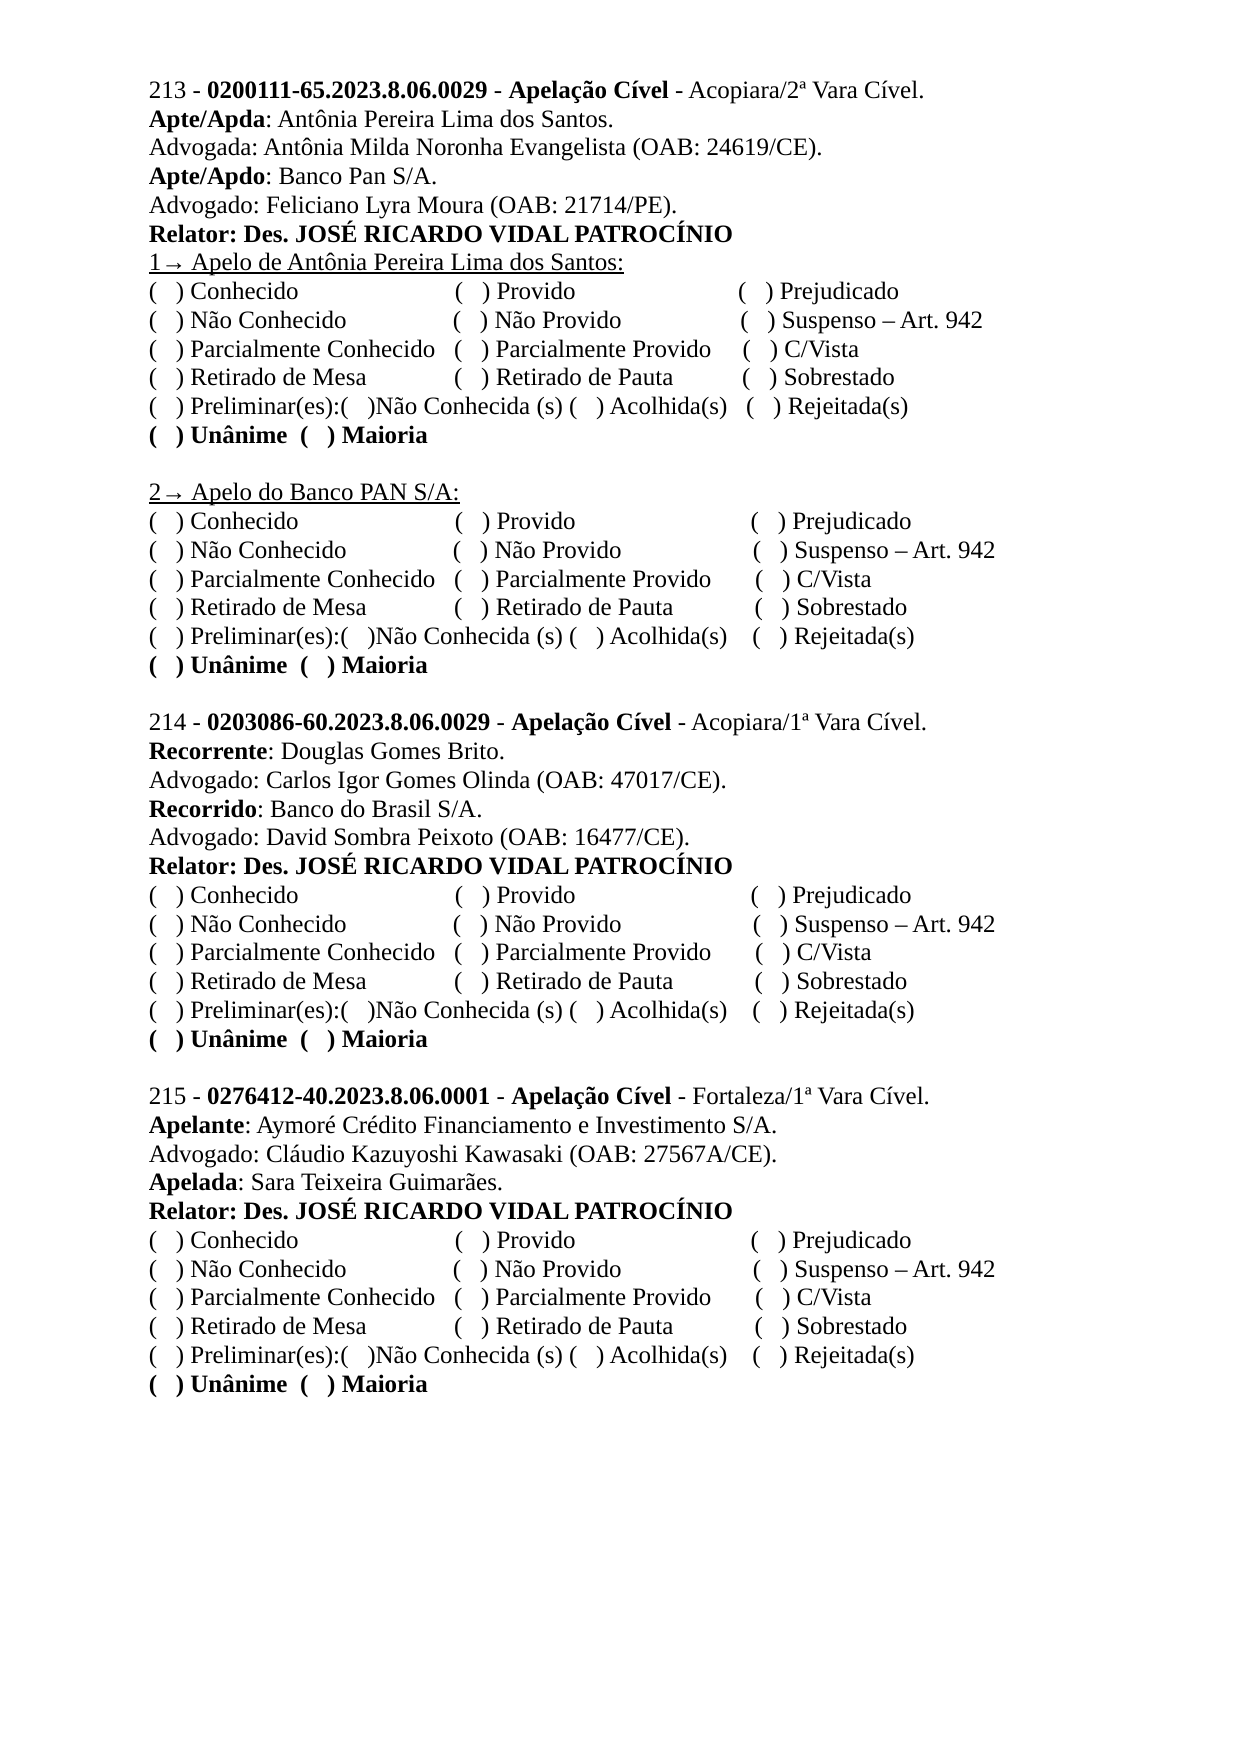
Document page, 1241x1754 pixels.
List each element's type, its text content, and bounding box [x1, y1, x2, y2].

text 213 - 0200111-65.2023.8.06.0029 - Apelação Cível - Acopiara/2ª Vara Cível. [148, 75, 1141, 104]
text ( ) Preliminar(es):( )Não Conhecida (s) ( ) Acolhida(s) ( ) Rejeitada(s) [148, 621, 1158, 650]
text Advogada: Antônia Milda Noronha Evangelista (OAB: 24619/CE). [148, 132, 1141, 161]
text ( ) Conhecido ( ) Provido ( ) Prejudicado [148, 1225, 1141, 1254]
text Relator: Des. JOSÉ RICARDO VIDAL PATROCÍNIO [148, 219, 1141, 247]
text ( ) Unânime ( ) Maioria [148, 1369, 1158, 1397]
text Apelada: Sara Teixeira Guimarães. [148, 1167, 1141, 1196]
text ( ) Unânime ( ) Maioria [148, 420, 1158, 449]
text ( ) Retirado de Mesa ( ) Retirado de Pauta ( ) Sobrestado [148, 1311, 1158, 1340]
text Apte/Apdo: Banco Pan S/A. [148, 161, 1141, 190]
text ( ) Preliminar(es):( )Não Conhecida (s) ( ) Acolhida(s) ( ) Rejeitada(s) [148, 391, 1158, 420]
text Advogado: David Sombra Peixoto (OAB: 16477/CE). [148, 822, 1141, 851]
text ( ) Não Conhecido ( ) Não Provido ( ) Suspenso – Art. 942 [148, 909, 1158, 937]
text Apelante: Aymoré Crédito Financiamento e Investimento S/A. [148, 1110, 1141, 1139]
text ( ) Unânime ( ) Maioria [148, 1024, 1158, 1052]
text 1→ Apelo de Antônia Pereira Lima dos Santos: [148, 247, 1141, 276]
text 214 - 0203086-60.2023.8.06.0029 - Apelação Cível - Acopiara/1ª Vara Cível. [148, 707, 1141, 736]
text ( ) Não Conhecido ( ) Não Provido ( ) Suspenso – Art. 942 [148, 535, 1158, 564]
text ( ) Preliminar(es):( )Não Conhecida (s) ( ) Acolhida(s) ( ) Rejeitada(s) [148, 995, 1158, 1024]
text Recorrente: Douglas Gomes Brito. [148, 736, 1141, 765]
text ( ) Retirado de Mesa ( ) Retirado de Pauta ( ) Sobrestado [148, 592, 1158, 621]
text 2→ Apelo do Banco PAN S/A: [148, 477, 1141, 506]
text Relator: Des. JOSÉ RICARDO VIDAL PATROCÍNIO [148, 1196, 1141, 1225]
text ( ) Parcialmente Conhecido ( ) Parcialmente Provido ( ) C/Vista [148, 564, 1158, 592]
text ( ) Parcialmente Conhecido ( ) Parcialmente Provido ( ) C/Vista [148, 937, 1158, 966]
text Relator: Des. JOSÉ RICARDO VIDAL PATROCÍNIO [148, 851, 1141, 880]
text ( ) Retirado de Mesa ( ) Retirado de Pauta ( ) Sobrestado [148, 362, 1158, 391]
text ( ) Conhecido ( ) Provido ( ) Prejudicado [148, 880, 1141, 909]
text Recorrido: Banco do Brasil S/A. [148, 794, 1141, 822]
text ( ) Retirado de Mesa ( ) Retirado de Pauta ( ) Sobrestado [148, 966, 1158, 995]
text ( ) Unânime ( ) Maioria [148, 650, 1158, 679]
text ( ) Parcialmente Conhecido ( ) Parcialmente Provido ( ) C/Vista [148, 334, 1158, 362]
text ( ) Conhecido ( ) Provido ( ) Prejudicado [148, 506, 1141, 535]
text ( ) Preliminar(es):( )Não Conhecida (s) ( ) Acolhida(s) ( ) Rejeitada(s) [148, 1340, 1158, 1369]
text ( ) Parcialmente Conhecido ( ) Parcialmente Provido ( ) C/Vista [148, 1282, 1158, 1311]
text ( ) Conhecido ( ) Provido ( ) Prejudicado [148, 276, 1141, 305]
text ( ) Não Conhecido ( ) Não Provido ( ) Suspenso – Art. 942 [148, 1254, 1158, 1282]
text Apte/Apda: Antônia Pereira Lima dos Santos. [148, 104, 1141, 132]
text Advogado: Cláudio Kazuyoshi Kawasaki (OAB: 27567A/CE). [148, 1139, 1141, 1167]
text 215 - 0276412-40.2023.8.06.0001 - Apelação Cível - Fortaleza/1ª Vara Cível. [148, 1081, 1141, 1110]
text Advogado: Carlos Igor Gomes Olinda (OAB: 47017/CE). [148, 765, 1141, 794]
text Advogado: Feliciano Lyra Moura (OAB: 21714/PE). [148, 190, 1141, 219]
text ( ) Não Conhecido ( ) Não Provido ( ) Suspenso – Art. 942 [148, 305, 1158, 334]
